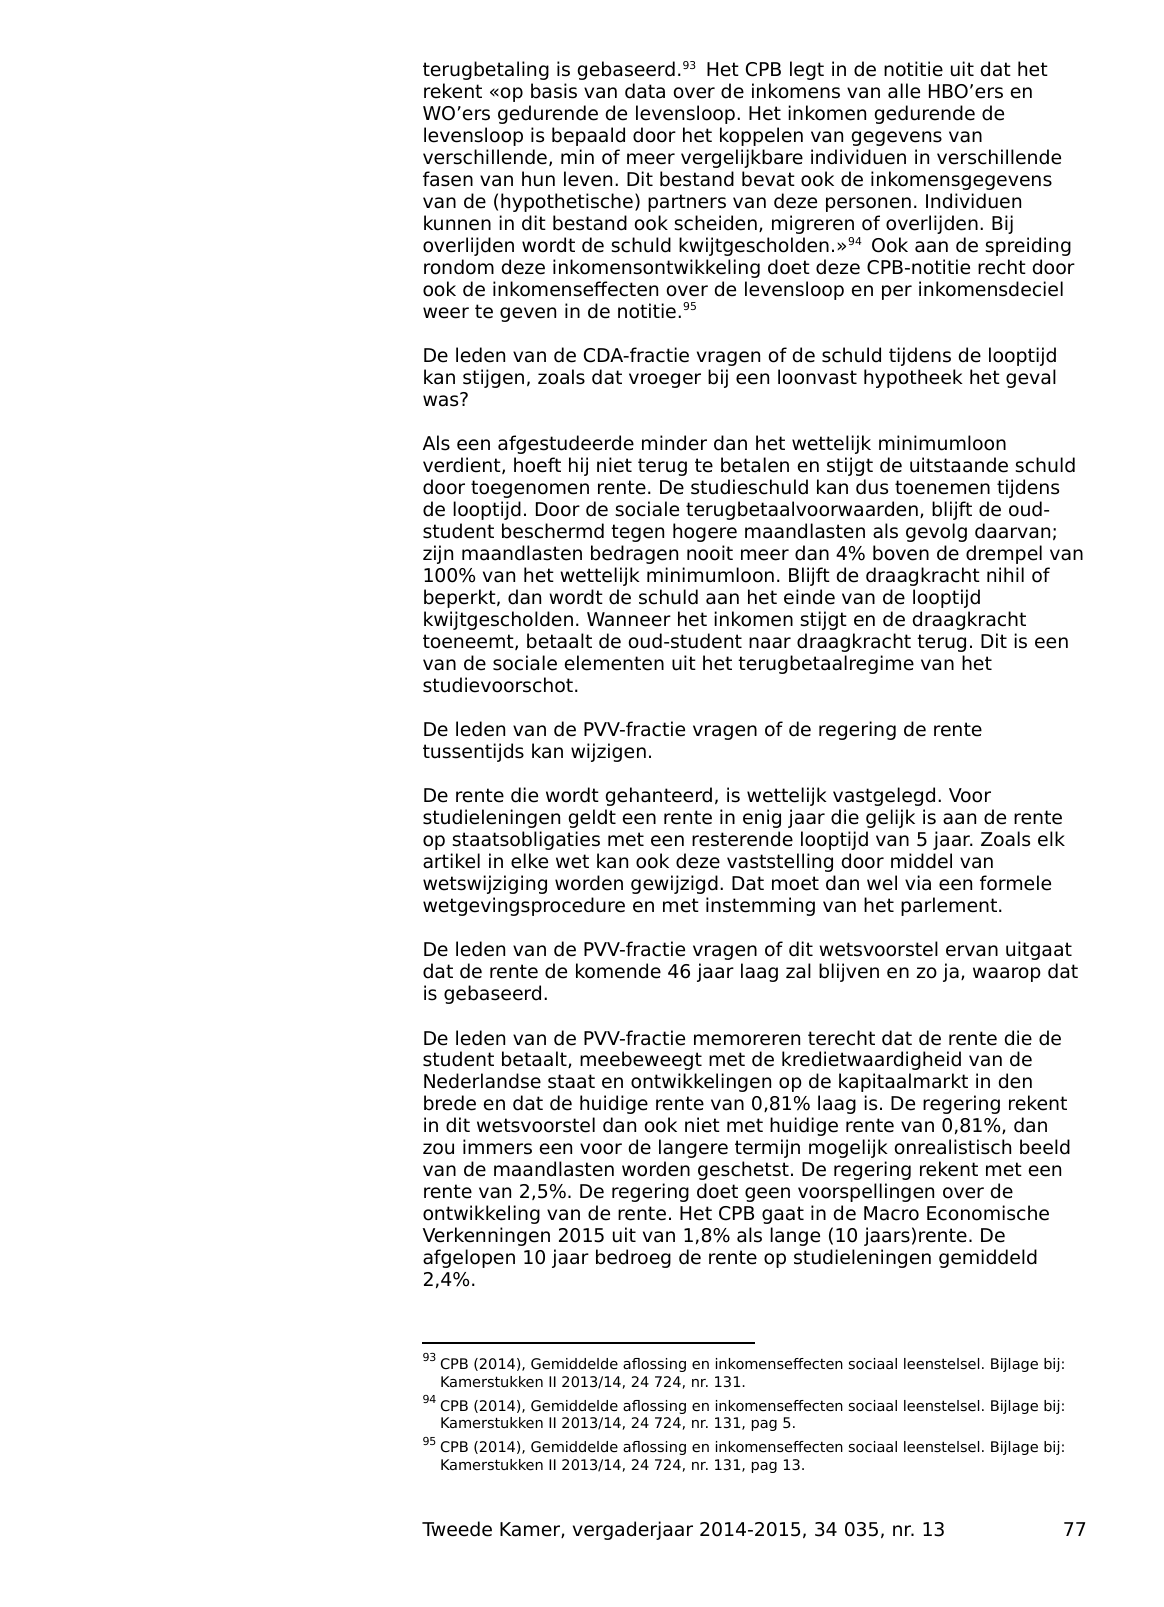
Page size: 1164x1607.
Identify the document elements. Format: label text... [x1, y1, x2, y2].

text terugbetaling is gebaseerd. Het CPB legt in de notitie uit dat het rekent «op basis van data over de inkomens van alle HBO’ers en WO’ers gedurende de levensloop. Het inkomen gedurende de levensloop is bepaald door het koppelen van gegevens van verschillende, min of meer vergelijkbare individuen in verschillende fasen van hun leven. Dit bestand bevat ook de inkomensgegevens van de (hypothetische) partners van deze personen. Individuen kunnen in dit bestand ook scheiden, migreren of overlijden. Bij overlijden wordt de schuld kwijtgescholden.» Ook aan de spreiding rondom deze inkomensontwikkeling doet deze CPB-notitie recht door ook de inkomenseffecten over de levensloop en per inkomensdeciel weer te geven in de notitie. [422, 59, 1087, 323]
text De rente die wordt gehanteerd, is wettelijk vastgelegd. Voor studieleningen geldt een rente in enig jaar die gelijk is aan de rente op staatsobligaties met een resterende looptijd van 5 jaar. Zoals elk artikel in elke wet kan ook deze vaststelling door middel van wetswijziging worden gewijzigd. Dat moet dan wel via een formele wetgevingsprocedure en met instemming van het parlement. [422, 785, 1087, 917]
text Als een afgestudeerde minder dan het wettelijk minimumloon verdient, hoeft hij niet terug te betalen en stijgt de uitstaande schuld door toegenomen rente. De studieschuld kan dus toenemen tijdens de looptijd. Door de sociale terugbetaalvoorwaarden, blijft de oud-student beschermd tegen hogere maandlasten als gevolg daarvan; zijn maandlasten bedragen nooit meer dan 4% boven de drempel van 100% van het wettelijk minimumloon. Blijft de draagkracht nihil of beperkt, dan wordt de schuld aan het einde van de looptijd kwijtgescholden. Wanneer het inkomen stijgt en de draagkracht toeneemt, betaalt de oud-student naar draagkracht terug. Dit is een van de sociale elementen uit het terugbetaalregime van het studievoorschot. [422, 433, 1087, 697]
text De leden van de PVV-fractie vragen of de regering de rente tussentijds kan wijzigen. [422, 719, 1087, 763]
text De leden van de PVV-fractie memoreren terecht dat de rente die de student betaalt, meebeweegt met de kredietwaardigheid van de Nederlandse staat en ontwikkelingen op de kapitaalmarkt in den brede en dat de huidige rente van 0,81% laag is. De regering rekent in dit wetsvoorstel dan ook niet met huidige rente van 0,81%, dan zou immers een voor de langere termijn mogelijk onrealistisch beeld van de maandlasten worden geschetst. De regering rekent met een rente van 2,5%. De regering doet geen voorspellingen over de ontwikkeling van de rente. Het CPB gaat in de Macro Economische Verkenningen 2015 uit van 1,8% als lange (10 jaars)rente. De afgelopen 10 jaar bedroeg de rente op studieleningen gemiddeld 2,4%. [422, 1027, 1087, 1291]
text De leden van de CDA-fractie vragen of de schuld tijdens de looptijd kan stijgen, zoals dat vroeger bij een loonvast hypotheek het geval was? [422, 345, 1087, 411]
text CPB (2014), Gemiddelde aflossing en inkomenseffecten sociaal leenstelsel. Bijlage bij: Kamerstukken II 2013/14, 24 724, nr. 131, pag 13. [422, 1435, 1087, 1474]
text De leden van de PVV-fractie vragen of dit wetsvoorstel ervan uitgaat dat de rente de komende 46 jaar laag zal blijven en zo ja, waarop dat is gebaseerd. [422, 939, 1087, 1005]
text CPB (2014), Gemiddelde aflossing en inkomenseffecten sociaal leenstelsel. Bijlage bij: Kamerstukken II 2013/14, 24 724, nr. 131. [422, 1352, 1087, 1391]
text CPB (2014), Gemiddelde aflossing en inkomenseffecten sociaal leenstelsel. Bijlage bij: Kamerstukken II 2013/14, 24 724, nr. 131, pag 5. [422, 1393, 1087, 1432]
